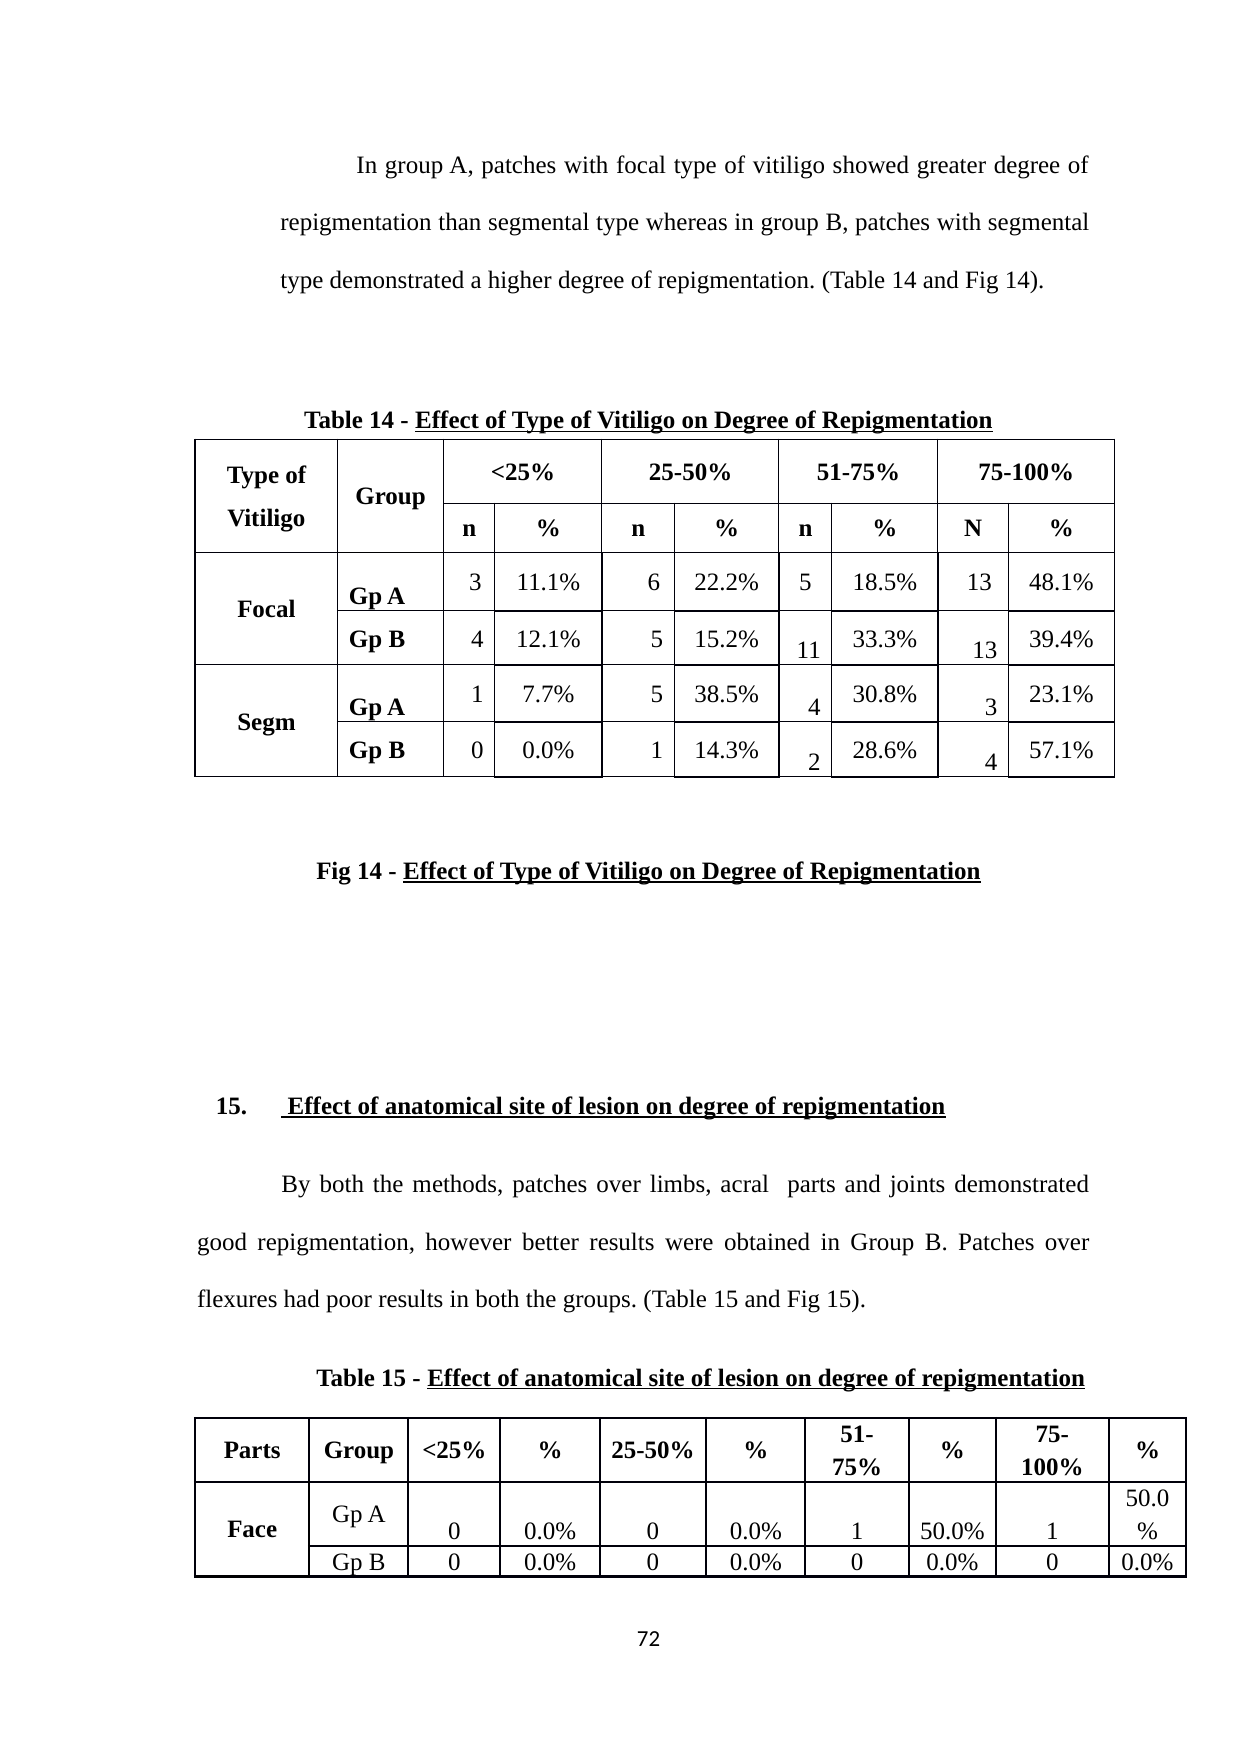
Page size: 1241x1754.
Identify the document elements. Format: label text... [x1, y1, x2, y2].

table_cell 0 [601, 1547, 705, 1575]
table_cell Face [196, 1483, 308, 1575]
table_cell 0.0% [910, 1547, 995, 1575]
list Table 15 - Effect of anatomical site of lesion on degree of repigmentation [311, 1363, 1090, 1392]
table_header 75-100% [938, 440, 1114, 503]
table_cell 0.0% [707, 1547, 804, 1575]
table_cell 12.1% [495, 612, 601, 664]
table_cell 50.0% [1110, 1483, 1185, 1544]
table_header Group [310, 1419, 407, 1481]
table_header % [1110, 1419, 1185, 1481]
table_cell 22.2% [675, 553, 778, 610]
table_cell 0.0% [1110, 1547, 1185, 1575]
table_cell 5 [603, 611, 674, 664]
table_cell 39.4% [1009, 612, 1114, 664]
list By both the methods, patches over limbs, acral parts and joints demonstrated good repigmentation, however better results were obtained in Group B. Patches over flexures had poor results in both the groups. (Table 15 and Fig 15). [197, 1169, 1090, 1313]
table_cell % [1009, 504, 1114, 552]
table_cell Gp B [310, 1547, 407, 1575]
table_cell 5 [780, 553, 831, 610]
table_cell 0 [409, 1483, 499, 1544]
table_cell 2 [780, 722, 831, 776]
table_cell Gp B [338, 611, 443, 664]
table_cell 4 [780, 665, 831, 721]
table_cell 4 [444, 611, 494, 664]
table_header 25-50% [601, 1419, 705, 1481]
table_cell 0.0% [495, 723, 601, 776]
table_cell 0.0% [501, 1547, 599, 1575]
table_header 51-75% [779, 440, 937, 503]
table_cell 0 [806, 1547, 908, 1575]
table_header % [707, 1419, 804, 1481]
table_cell 0 [409, 1547, 499, 1575]
table_cell 11 [780, 611, 831, 664]
table_cell 1 [997, 1483, 1108, 1544]
table_cell 0.0% [501, 1483, 599, 1544]
table_cell Gp A [338, 665, 443, 721]
table_cell 23.1% [1009, 666, 1114, 721]
table_cell 30.8% [832, 666, 937, 721]
table_header <25% [409, 1419, 499, 1481]
table_header % [501, 1419, 599, 1481]
table_cell Focal [196, 553, 337, 664]
table_cell Gp B [338, 722, 443, 776]
table_cell 11.1% [495, 553, 601, 610]
table_header 25-50% [602, 440, 778, 503]
table_cell 6 [603, 553, 674, 610]
table_cell 18.5% [832, 553, 937, 610]
table_cell % [832, 504, 937, 552]
table_cell 4 [939, 722, 1008, 776]
list Table 14 - Effect of Type of Vitiligo on Degree of Repigmentation [206, 406, 1090, 434]
table_cell 33.3% [832, 612, 937, 664]
table_cell 0.0% [707, 1483, 804, 1544]
table_cell n [779, 504, 831, 552]
table_cell 5 [603, 665, 674, 721]
table_cell n [444, 504, 494, 552]
table_cell 38.5% [675, 666, 778, 721]
table_cell 0 [997, 1547, 1108, 1575]
table_cell 48.1% [1009, 553, 1114, 610]
table_cell Segm [196, 665, 337, 776]
table_header <25% [444, 440, 601, 503]
table_cell 1 [603, 722, 674, 776]
table_cell 14.3% [675, 723, 778, 776]
table_cell 13 [939, 553, 1008, 610]
table_cell 28.6% [832, 723, 937, 776]
list In group A, patches with focal type of vitiligo showed greater degree of repigmentation than segmental type whereas in group B, patches with segmental type demonstrated a higher degree of repigmentation. (Table 14 and Fig 14). [206, 150, 1090, 294]
table_cell 50.0% [910, 1483, 995, 1544]
table_cell 0 [601, 1483, 705, 1544]
table_cell 3 [444, 553, 494, 610]
table_header Type of Vitiligo [196, 440, 337, 552]
table_cell Gp A [310, 1483, 407, 1544]
table_cell Gp A [338, 553, 443, 610]
table_header Parts [196, 1419, 308, 1481]
table_cell n [602, 504, 674, 552]
table_cell % [675, 504, 778, 552]
table_header 75-100% [997, 1419, 1108, 1481]
table_cell 15.2% [675, 612, 778, 664]
table_cell 1 [444, 665, 494, 721]
table_cell 3 [939, 665, 1008, 721]
table_cell N [938, 504, 1008, 552]
list Effect of anatomical site of lesion on degree of repigmentation [216, 1091, 1090, 1120]
table_header % [910, 1419, 995, 1481]
table_cell 1 [806, 1483, 908, 1544]
table_cell 0 [444, 722, 494, 776]
text Fig 14 - Effect of Type of Vitiligo on Degree of Repigmentation [206, 856, 1090, 885]
table_cell 57.1% [1009, 723, 1114, 776]
table_cell 7.7% [495, 666, 601, 721]
table_header 51-75% [806, 1419, 908, 1481]
table_header Group [338, 440, 443, 552]
table_cell 13 [939, 611, 1008, 664]
table_cell % [495, 504, 601, 552]
